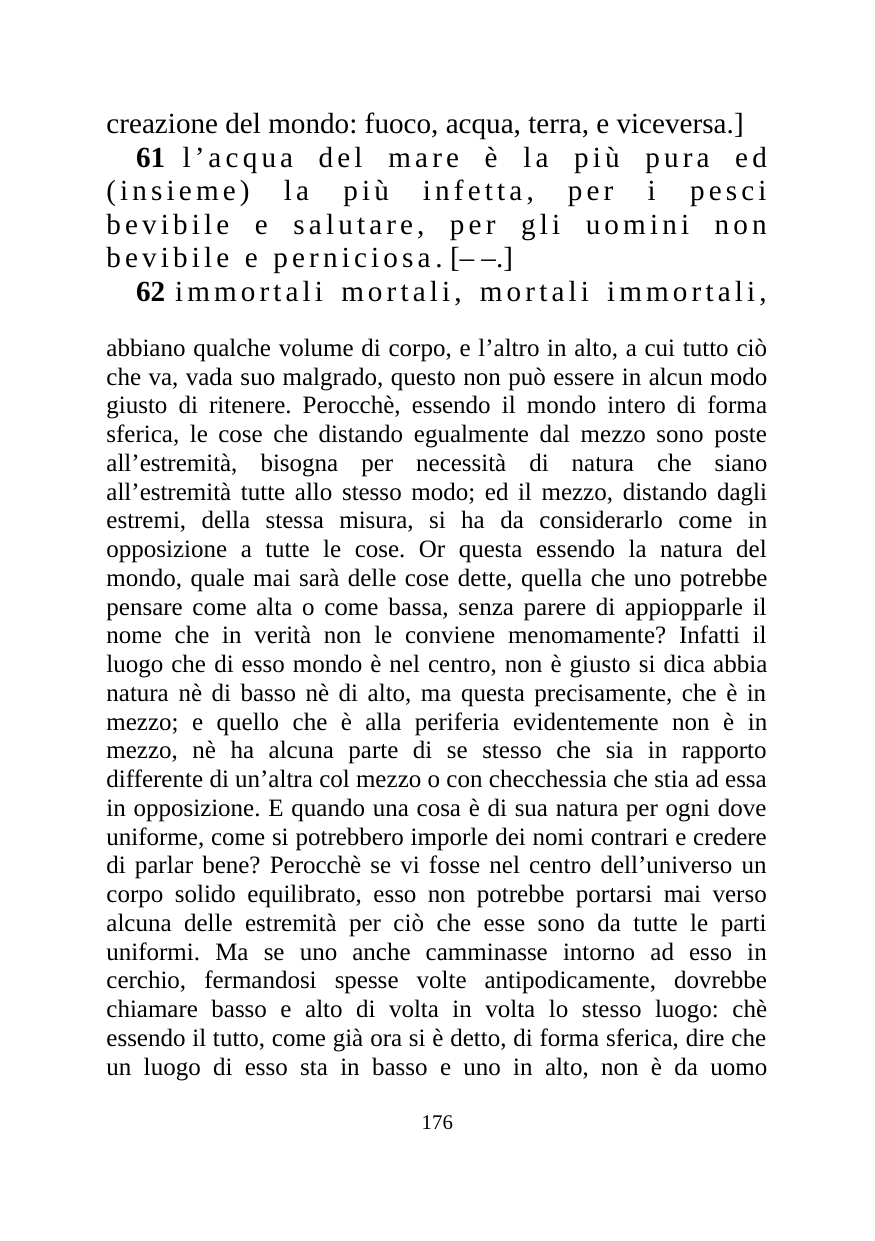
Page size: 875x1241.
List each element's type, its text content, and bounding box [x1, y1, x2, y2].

text creazione del mondo: fuoco, acqua, terra, e viceversa.] [106, 106, 768, 140]
text 62 immortali mortali, mortali immortali, [106, 274, 768, 307]
text 61 l’acqua del mare è la più pura ed (insieme) la più infetta, per i pesci bevibile e salutare, per gli uomini non bevibile e perniciosa. [– –.] [106, 140, 768, 274]
text abbiano qualche volume di corpo, e l’altro in alto, a cui tutto ciò che va, vada suo malgrado, questo non può essere in alcun modo giusto di ritenere. Perocchè, essendo il mondo intero di forma sferica, le cose che distando egualmente dal mezzo sono poste all’estremità, bisogna per necessità di natura che siano all’estremità tutte allo stesso modo; ed il mezzo, distando dagli estremi, della stessa misura, si ha da considerarlo come in opposizione a tutte le cose. Or questa essendo la natura del mondo, quale mai sarà delle cose dette, quella che uno potrebbe pensare come alta o come bassa, senza parere di appiopparle il nome che in verità non le conviene menomamente? Infatti il luogo che di esso mondo è nel centro, non è giusto si dica abbia natura nè di basso nè di alto, ma questa precisamente, che è in mezzo; e quello che è alla periferia evidentemente non è in mezzo, nè ha alcuna parte di se stesso che sia in rapporto differente di un’altra col mezzo o con checchessia che stia ad essa in opposizione. E quando una cosa è di sua natura per ogni dove uniforme, come si potrebbero imporle dei nomi contrari e credere di parlar bene? Perocchè se vi fosse nel centro dell’universo un corpo solido equilibrato, esso non potrebbe portarsi mai verso alcuna delle estremità per ciò che esse sono da tutte le parti uniformi. Ma se uno anche camminasse intorno ad esso in cerchio, fermandosi spesse volte antipodicamente, dovrebbe chiamare basso e alto di volta in volta lo stesso luogo: chè essendo il tutto, come già ora si è detto, di forma sferica, dire che un luogo di esso sta in basso e uno in alto, non è da uomo [106, 333, 768, 1080]
